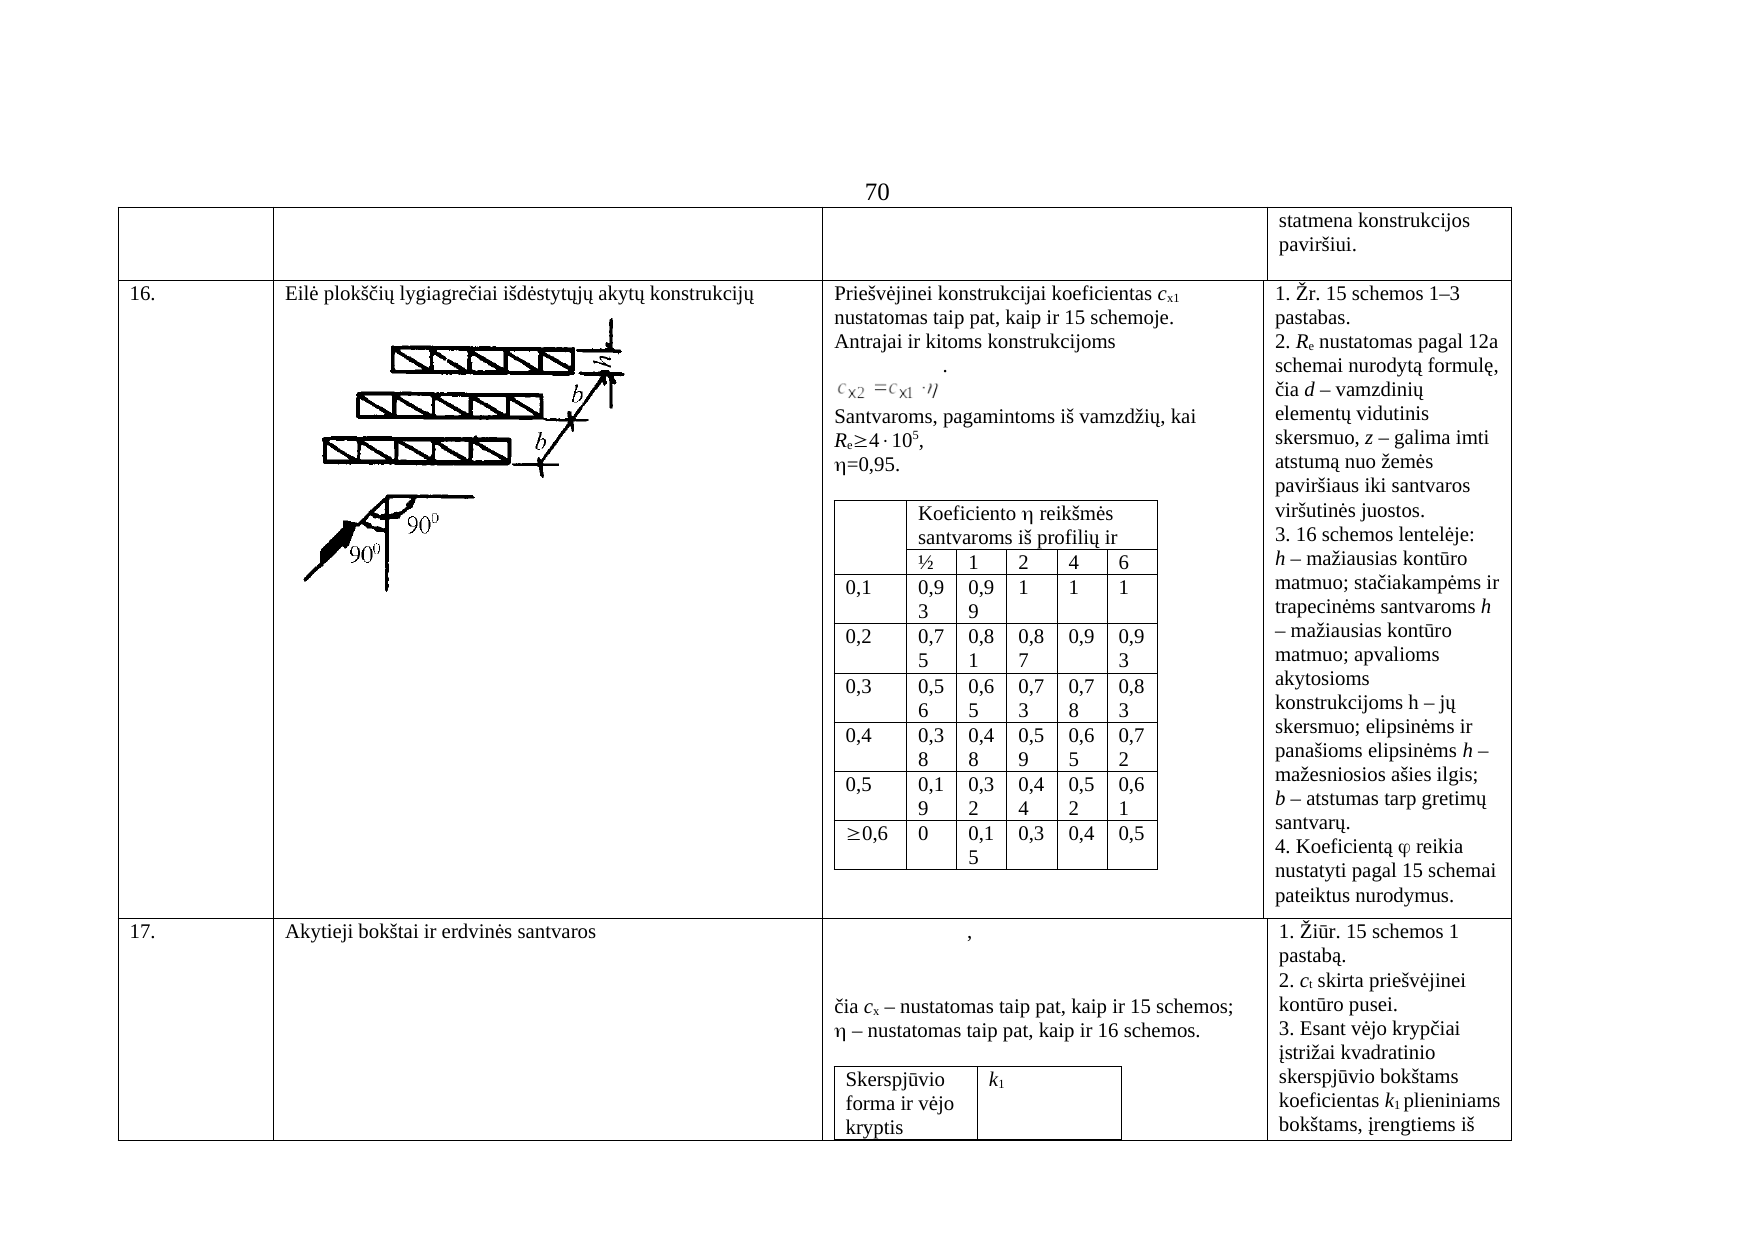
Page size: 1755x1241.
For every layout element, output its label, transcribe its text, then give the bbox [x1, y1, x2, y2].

table_header [835, 501, 906, 574]
table_cell 16. [119, 281, 273, 918]
table_cell 1 [957, 550, 1006, 574]
table_cell 0,3 [835, 674, 906, 722]
table_cell 1. Žr. 15 schemos 1–3 pastabas. 2. Re nustatomas pagal 12a schemai nurodytą formulę, čia d – vamzdinių elementų vidutinis skersmuo, z – galima imti atstumą nuo žemės paviršiaus iki santvaros viršutinės juostos. 3. 16 schemos lentelėje: h – mažiausias kontūro matmuo; stačiakampėms ir trapecinėms santvaroms h – mažiausias kontūro matmuo; apvalioms akytosioms konstrukcijoms h – jų skersmuo; elipsinėms ir panašioms elipsinėms h – mažesniosios ašies ilgis; b – atstumas tarp gretimų santvarų. 4. Koeficientą j reikia nustatyti pagal 15 schemai pateiktus nurodymus. [1264, 281, 1511, 918]
table_cell [823, 208, 1267, 280]
table_cell 1. Žiūr. 15 schemos 1 pastabą. 2. ct skirta priešvėjinei kontūro pusei. 3. Esant vėjo krypčiai įstrižai kvadratinio skerspjūvio bokštams koeficientas k1 plieniniams bokštams, įrengtiems iš [1268, 919, 1511, 1140]
table_header Skerspjūvio forma ir vėjo kryptis [835, 1067, 977, 1139]
table_cell 0,75 [907, 624, 956, 672]
table_cell , čia cx – nustatomas taip pat, kaip ir 15 schemos; h – nustatomas taip pat, kaip ir 16 schemos. [823, 919, 1267, 1140]
table_cell 0,3 [1007, 821, 1057, 869]
table_cell 0,4 [835, 723, 906, 771]
table_cell [119, 208, 273, 280]
table_cell 0,65 [1058, 723, 1107, 771]
table_cell 1 [1007, 575, 1057, 623]
table_cell 0,5 [835, 772, 906, 820]
table_cell 0,99 [957, 575, 1006, 623]
table_cell 0,52 [1058, 772, 1107, 820]
table_cell 1 [1058, 575, 1107, 623]
table_cell 0,32 [957, 772, 1006, 820]
table_cell 0,81 [957, 624, 1006, 672]
table_cell statmena konstrukcijos paviršiui. [1268, 208, 1511, 280]
table_cell 0,4 [1058, 821, 1107, 869]
table_cell [274, 208, 822, 280]
table_cell Priešvėjinei konstrukcijai koeficientas cx1 nustatomas taip pat, kaip ir 15 schemoje. Antrajai ir kitoms konstrukcijoms . Santvaroms, pagamintoms iš vamzdžių, kai Re³4×105, h=0,95. [823, 281, 1263, 918]
table_cell 0,2 [835, 624, 906, 672]
table_cell 0,9 [1058, 624, 1107, 672]
table_cell ³0,6 [835, 821, 906, 869]
table_cell 0,72 [1108, 723, 1157, 771]
table_cell 17. [119, 919, 273, 1140]
table_cell 0,59 [1007, 723, 1057, 771]
table_cell 0,44 [1007, 772, 1057, 820]
table_cell 0,1 [835, 575, 906, 623]
table_cell 6 [1108, 550, 1157, 574]
table_cell ½ [907, 550, 956, 574]
table_cell 0,93 [907, 575, 956, 623]
table_cell 0,83 [1108, 674, 1157, 722]
table_cell 0,73 [1007, 674, 1057, 722]
table_cell 0,87 [1007, 624, 1057, 672]
table_header Koeficiento h reikšmės santvaroms iš profilių ir [907, 501, 1157, 549]
table_cell 0,15 [957, 821, 1006, 869]
table_cell 0,56 [907, 674, 956, 722]
table_header k1 [978, 1067, 1121, 1139]
table_cell 2 [1007, 550, 1057, 574]
table_cell 0,93 [1108, 624, 1157, 672]
table_cell 0,48 [957, 723, 1006, 771]
table_cell Akytieji bokštai ir erdvinės santvaros [274, 919, 822, 1140]
table_cell 0,65 [957, 674, 1006, 722]
table_cell 0,38 [907, 723, 956, 771]
table_cell Eilė plokščių lygiagrečiai išdėstytųjų akytų konstrukcijų [274, 281, 822, 918]
table_cell 4 [1058, 550, 1107, 574]
table_cell 0,19 [907, 772, 956, 820]
table_cell 0,78 [1058, 674, 1107, 722]
table_cell 0,61 [1108, 772, 1157, 820]
table_cell 0,5 [1108, 821, 1157, 869]
table_cell 0 [907, 821, 956, 869]
table_cell 1 [1108, 575, 1157, 623]
